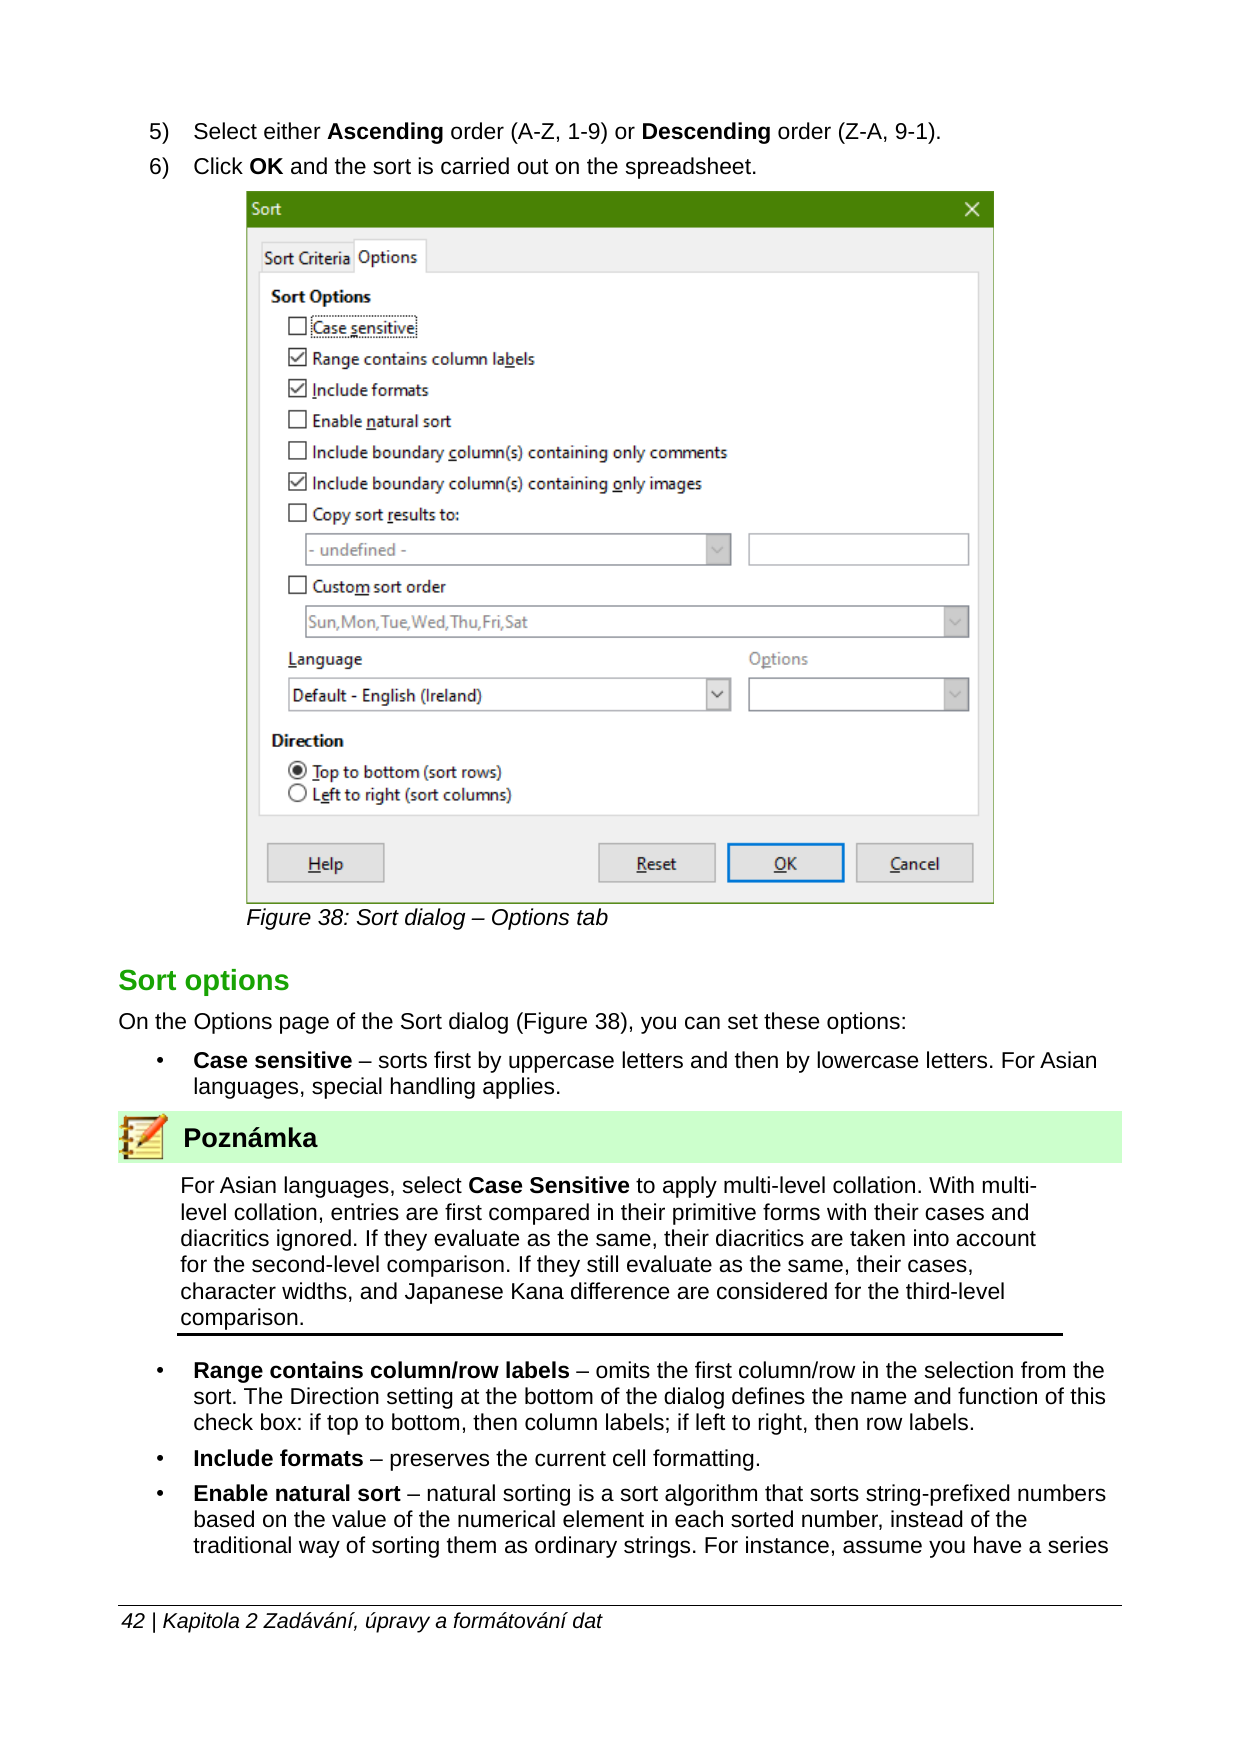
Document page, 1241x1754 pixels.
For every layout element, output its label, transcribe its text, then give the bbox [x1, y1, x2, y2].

subtitle Poznámka [118, 1111, 1122, 1163]
picture [246, 191, 994, 904]
text Figure 38: Sort dialog – Options tab [246, 904, 994, 930]
list Enable natural sort – natural sorting is a sort algorithm that sorts string-prefixed numbers based on the value of the numerical element in each sorted number, instead of the traditional way of sorting them as ordinary strings. For instance, assume you have a series [156, 1480, 1122, 1559]
list Select either Ascending order (A-Z, 1-9) or Descending order (Z-A, 9-1). [169, 118, 1122, 144]
picture [119, 1112, 170, 1163]
list Include formats – preserves the current cell formatting. [156, 1444, 1122, 1471]
list Click OK and the sort is carried out on the spreadsheet. [169, 153, 1122, 180]
list Case sensitive – sorts first by uppercase letters and then by lowercase letters. For Asian languages, special handling applies. [156, 1047, 1122, 1099]
subtitle Sort options [118, 963, 1122, 996]
list Range contains column/row labels – omits the first column/row in the selection from the sort. The Direction setting at the bottom of the dialog defines the name and function of this check box: if top to bottom, then column labels; if left to right, then row labels. [156, 1357, 1122, 1436]
text For Asian languages, select Case Sensitive to apply multi-level collation. With multi-level collation, entries are first compared in their primitive forms with their cases and diacritics ignored. If they evaluate as the same, their diacritics are taken into account for the second-level comparison. If they still evaluate as the same, their cases, character widths, and Japanese Kana difference are considered for the third-level comparison. [177, 1169, 1063, 1333]
text On the Options page of the Sort dialog (Figure 38), you can set these options: [118, 1008, 1122, 1034]
